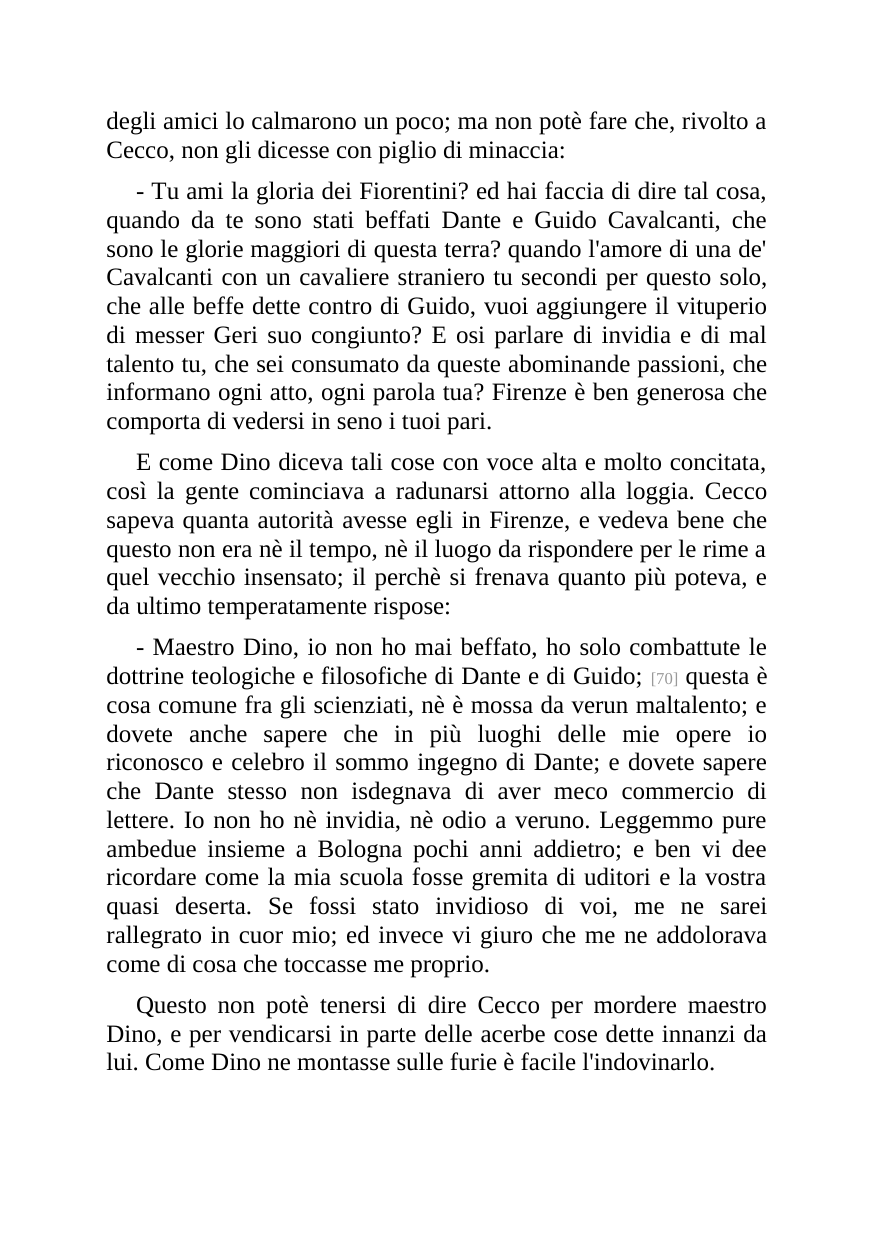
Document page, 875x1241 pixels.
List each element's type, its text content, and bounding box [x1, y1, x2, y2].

text Questo non potè tenersi di dire Cecco per mordere maestro Dino, e per vendicarsi in parte delle acerbe cose dette innanzi da lui. Come Dino ne montasse sulle furie è facile l'indovinarlo. [106, 990, 768, 1076]
text - Tu ami la gloria dei Fiorentini? ed hai faccia di dire tal cosa, quando da te sono stati beffati Dante e Guido Cavalcanti, che sono le glorie maggiori di questa terra? quando l'amore di una de' Cavalcanti con un cavaliere straniero tu secondi per questo solo, che alle beffe dette contro di Guido, vuoi aggiungere il vituperio di messer Geri suo congiunto? E osi parlare di invidia e di mal talento tu, che sei consumato da queste abominande passioni, che informano ogni atto, ogni parola tua? Firenze è ben generosa che comporta di vedersi in seno i tuoi pari. [106, 176, 768, 435]
text E come Dino diceva tali cose con voce alta e molto concitata, così la gente cominciava a radunarsi attorno alla loggia. Cecco sapeva quanta autorità avesse egli in Firenze, e vedeva bene che questo non era nè il tempo, nè il luogo da rispondere per le rime a quel vecchio insensato; il perchè si frenava quanto più poteva, e da ultimo temperatamente rispose: [106, 447, 768, 620]
text degli amici lo calmarono un poco; ma non potè fare che, rivolto a Cecco, non gli dicesse con piglio di minaccia: [106, 106, 768, 164]
text - Maestro Dino, io non ho mai beffato, ho solo combattute le dottrine teologiche e filosofiche di Dante e di Guido; [70] questa è cosa comune fra gli scienziati, nè è mossa da verun maltalento; e dovete anche sapere che in più luoghi delle mie opere io riconosco e celebro il sommo ingegno di Dante; e dovete sapere che Dante stesso non isdegnava di aver meco commercio di lettere. Io non ho nè invidia, nè odio a veruno. Leggemmo pure ambedue insieme a Bologna pochi anni addietro; e ben vi dee ricordare come la mia scuola fosse gremita di uditori e la vostra quasi deserta. Se fossi stato invidioso di voi, me ne sarei rallegrato in cuor mio; ed invece vi giuro che me ne addolorava come di cosa che toccasse me proprio. [106, 632, 768, 977]
